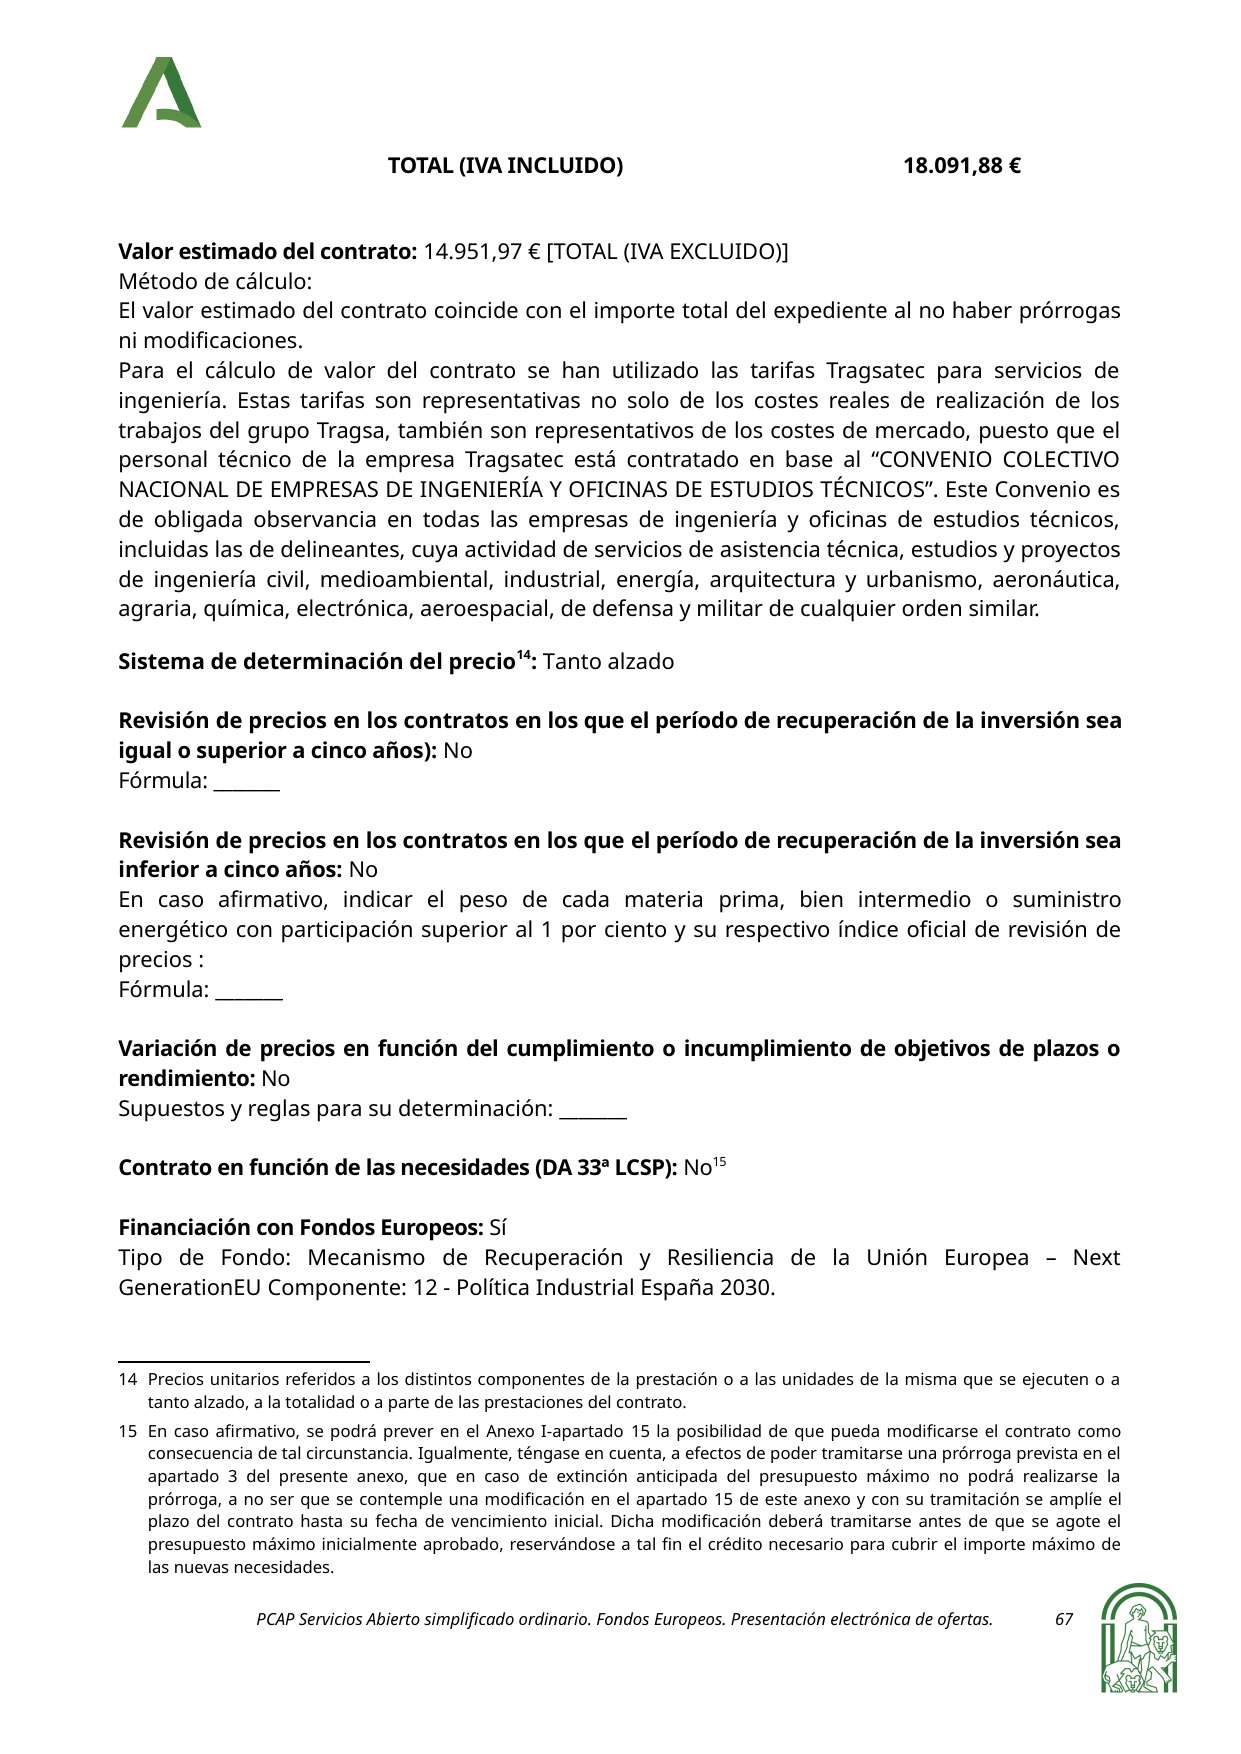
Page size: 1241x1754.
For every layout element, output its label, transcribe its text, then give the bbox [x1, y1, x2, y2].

text Método de cálculo: [118, 266, 1122, 296]
table_cell TOTAL (IVA INCLUIDO) [382, 144, 814, 185]
text Financiación con Fondos Europeos: Sí [118, 1212, 1122, 1242]
text El valor estimado del contrato coincide con el importe total del expediente al no haber prórrogas ni modificaciones. [118, 296, 1122, 355]
text Tipo de Fondo: Mecanismo de Recuperación y Resiliencia de la Unión Europea – Next GenerationEU Componente: 12 - Política Industrial España 2030. [118, 1242, 1122, 1301]
picture [1100, 1582, 1178, 1694]
text Fórmula: _______ [118, 974, 1122, 1003]
text Supuestos y reglas para su determinación: _______ [118, 1093, 1122, 1123]
picture [117, 52, 206, 132]
text En caso afirmativo, indicar el peso de cada materia prima, bien intermedio o suministro energético con participación superior al 1 por ciento y su respectivo índice oficial de revisión de precios : [118, 884, 1122, 974]
text Para el cálculo de valor del contrato se han utilizado las tarifas Tragsatec para servicios de ingeniería. Estas tarifas son representativas no solo de los costes reales de realización de los trabajos del grupo Tragsa, también son representativos de los costes de mercado, puesto que el personal técnico de la empresa Tragsatec está contratado en base al “CONVENIO COLECTIVO NACIONAL DE EMPRESAS DE INGENIERÍA Y OFICINAS DE ESTUDIOS TÉCNICOS”. Este Convenio es de obligada observancia en todas las empresas de ingeniería y oficinas de estudios técnicos, incluidas las de delineantes, cuya actividad de servicios de asistencia técnica, estudios y proyectos de ingeniería civil, medioambiental, industrial, energía, arquitectura y urbanismo, aeronáutica, agraria, química, electrónica, aeroespacial, de defensa y militar de cualquier orden similar. [118, 355, 1122, 623]
text Contrato en función de las necesidades (DA 33ª LCSP): No [118, 1152, 1122, 1182]
text Variación de precios en función del cumplimiento o incumplimiento de objetivos de plazos o rendimiento: No [118, 1033, 1122, 1093]
text En caso afirmativo, se podrá prever en el Anexo I-apartado 15 la posibilidad de que pueda modificarse el contrato como consecuencia de tal circunstancia. Igualmente, téngase en cuenta, a efectos de poder tramitarse una prórroga prevista en el apartado 3 del presente anexo, que en caso de extinción anticipada del presupuesto máximo no podrá realizarse la prórroga, a no ser que se contemple una modificación en el apartado 15 de este anexo y con su tramitación se amplíe el plazo del contrato hasta su fecha de vencimiento inicial. Dicha modificación deberá tramitarse antes de que se agote el presupuesto máximo inicialmente aprobado, reservándose a tal fin el crédito necesario para cubrir el importe máximo de las nuevas necesidades. [118, 1419, 1122, 1578]
text Sistema de determinación del precio: Tanto alzado [118, 646, 1122, 676]
text Valor estimado del contrato: 14.951,97 € [TOTAL (IVA EXCLUIDO)] [118, 236, 1122, 266]
text Precios unitarios referidos a los distintos componentes de la prestación o a las unidades de la misma que se ejecuten o a tanto alzado, a la totalidad o a parte de las prestaciones del contrato. [118, 1368, 1122, 1413]
table_cell 18.091,88 € [814, 144, 1027, 185]
table_cell [297, 144, 382, 185]
text Revisión de precios en los contratos en los que el período de recuperación de la inversión sea igual o superior a cinco años): No [118, 706, 1122, 765]
text Revisión de precios en los contratos en los que el período de recuperación de la inversión sea inferior a cinco años: No [118, 825, 1122, 884]
text Fórmula: _______ [118, 765, 1122, 795]
